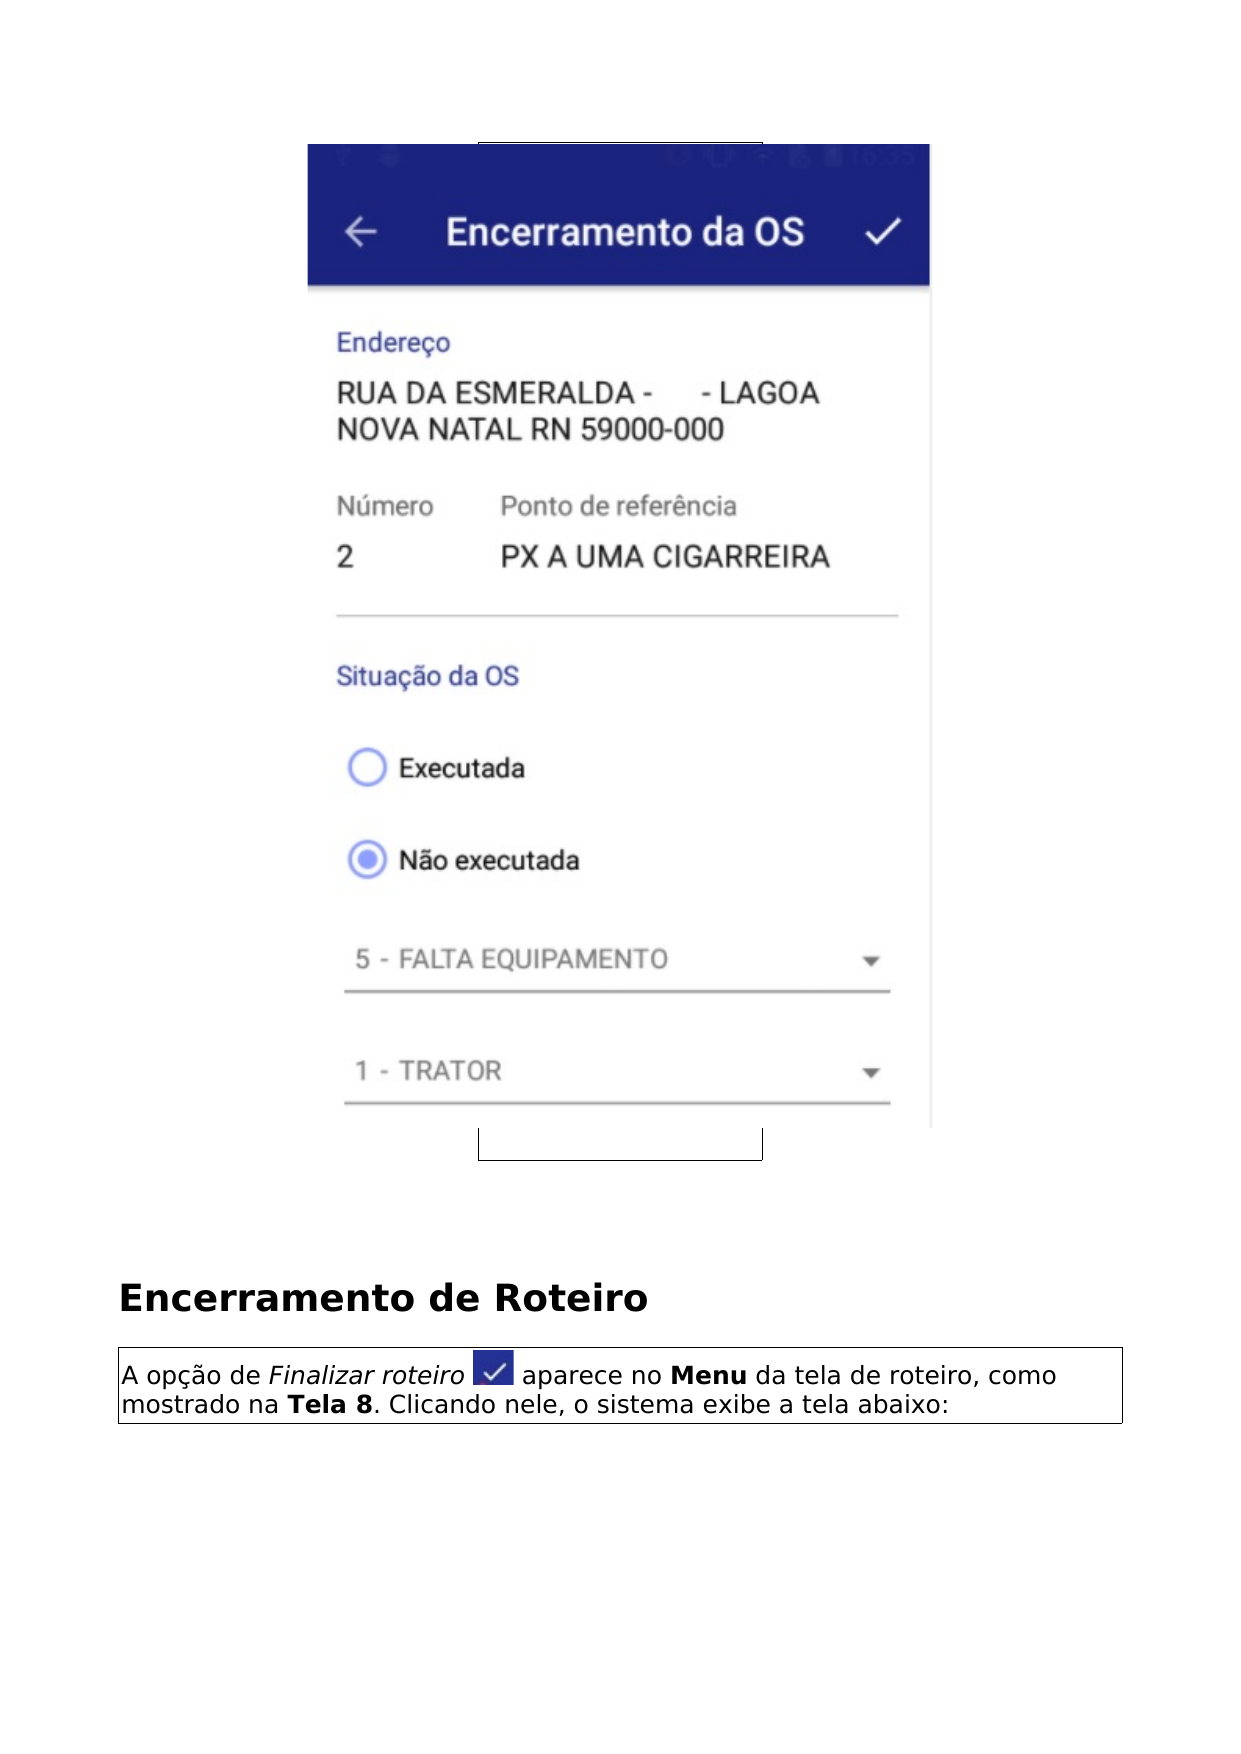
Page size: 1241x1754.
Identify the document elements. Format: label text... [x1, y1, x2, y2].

table_header [479, 1128, 762, 1160]
picture [307, 144, 933, 1128]
table_header A opção de Finalizar roteiro aparece no Menu da tela de roteiro, como mostrado na Tela 8. Clicando nele, o sistema exibe a tela abaixo: [119, 1348, 1122, 1423]
picture [473, 1350, 514, 1385]
subtitle Encerramento de Roteiro [118, 1276, 1122, 1320]
